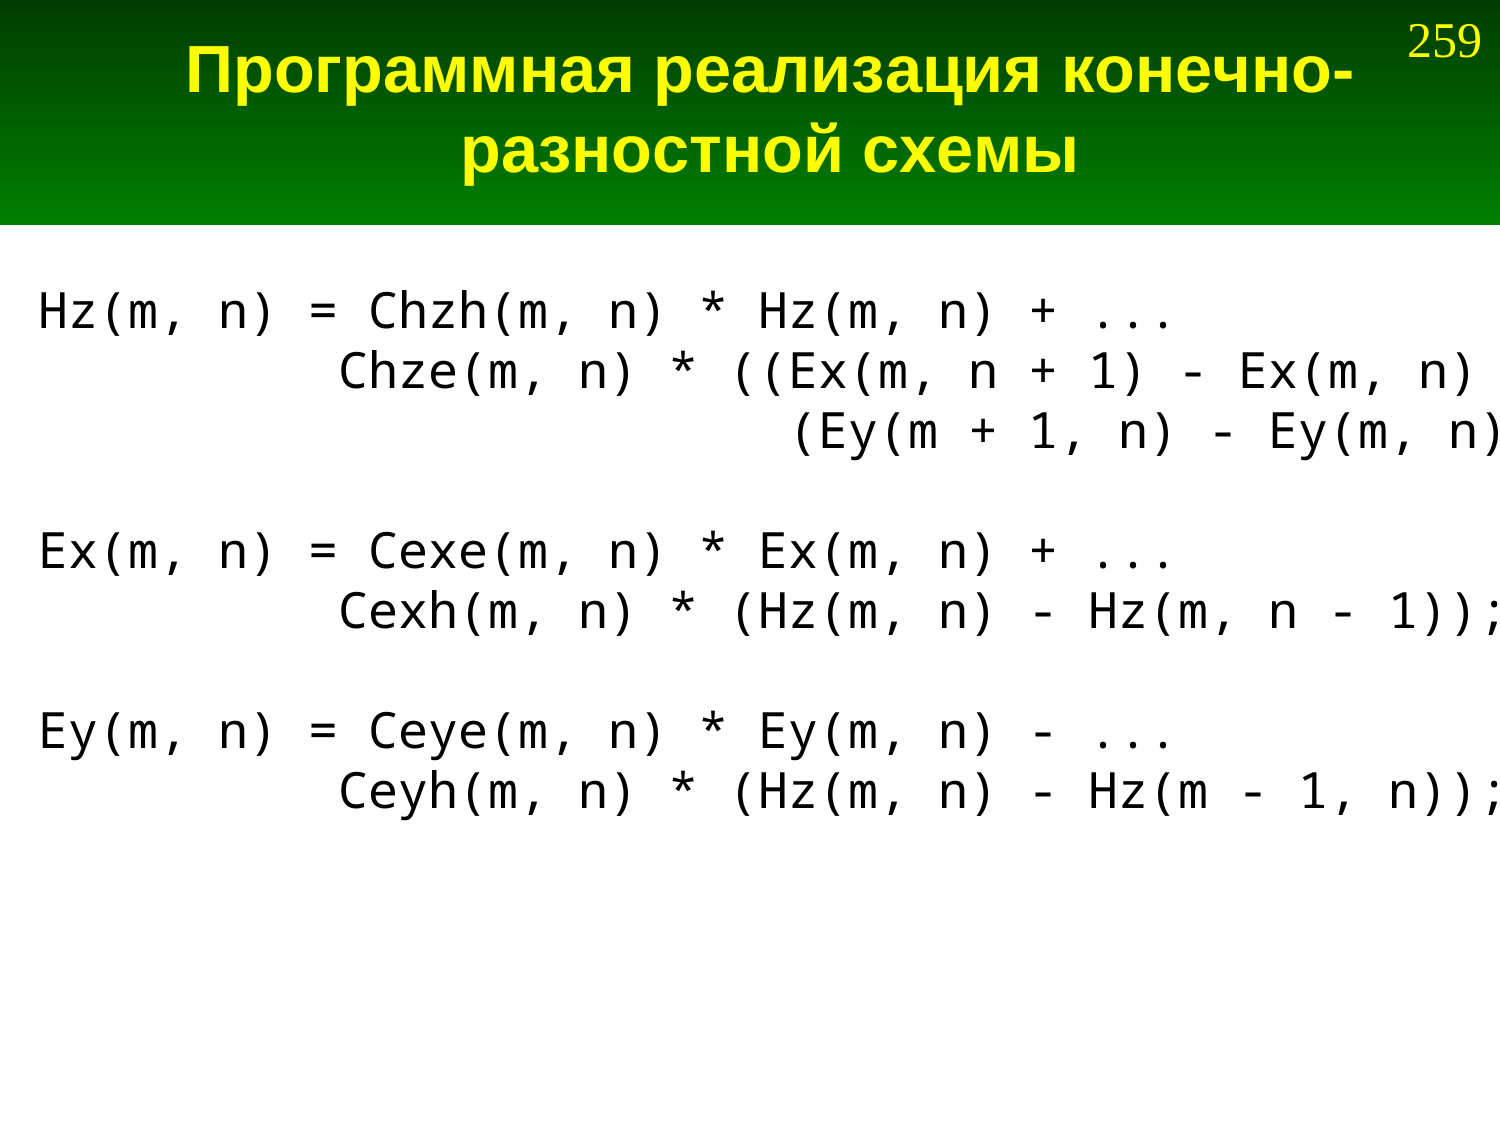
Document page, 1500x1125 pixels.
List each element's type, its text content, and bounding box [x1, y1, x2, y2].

text_box Hz(m, n) = Chzh(m, n) * Hz(m, n) + ... Chze(m, n) * ((Ex(m, n + 1) - Ex(m, n) -... (Ey(m + 1, n) - Ey(m, n))); Ex(m, n) = Cexe(m, n) * Ex(m, n) + ... Cexh(m, n) * (Hz(m, n) - Hz(m, n - 1)); Ey(m, n) = Ceye(m, n) * Ey(m, n) - ... Ceyh(m, n) * (Hz(m, n) - Hz(m - 1, n)); [23, 271, 1429, 827]
title Программная реализация конечно-разностной схемы [100, 7, 1441, 204]
